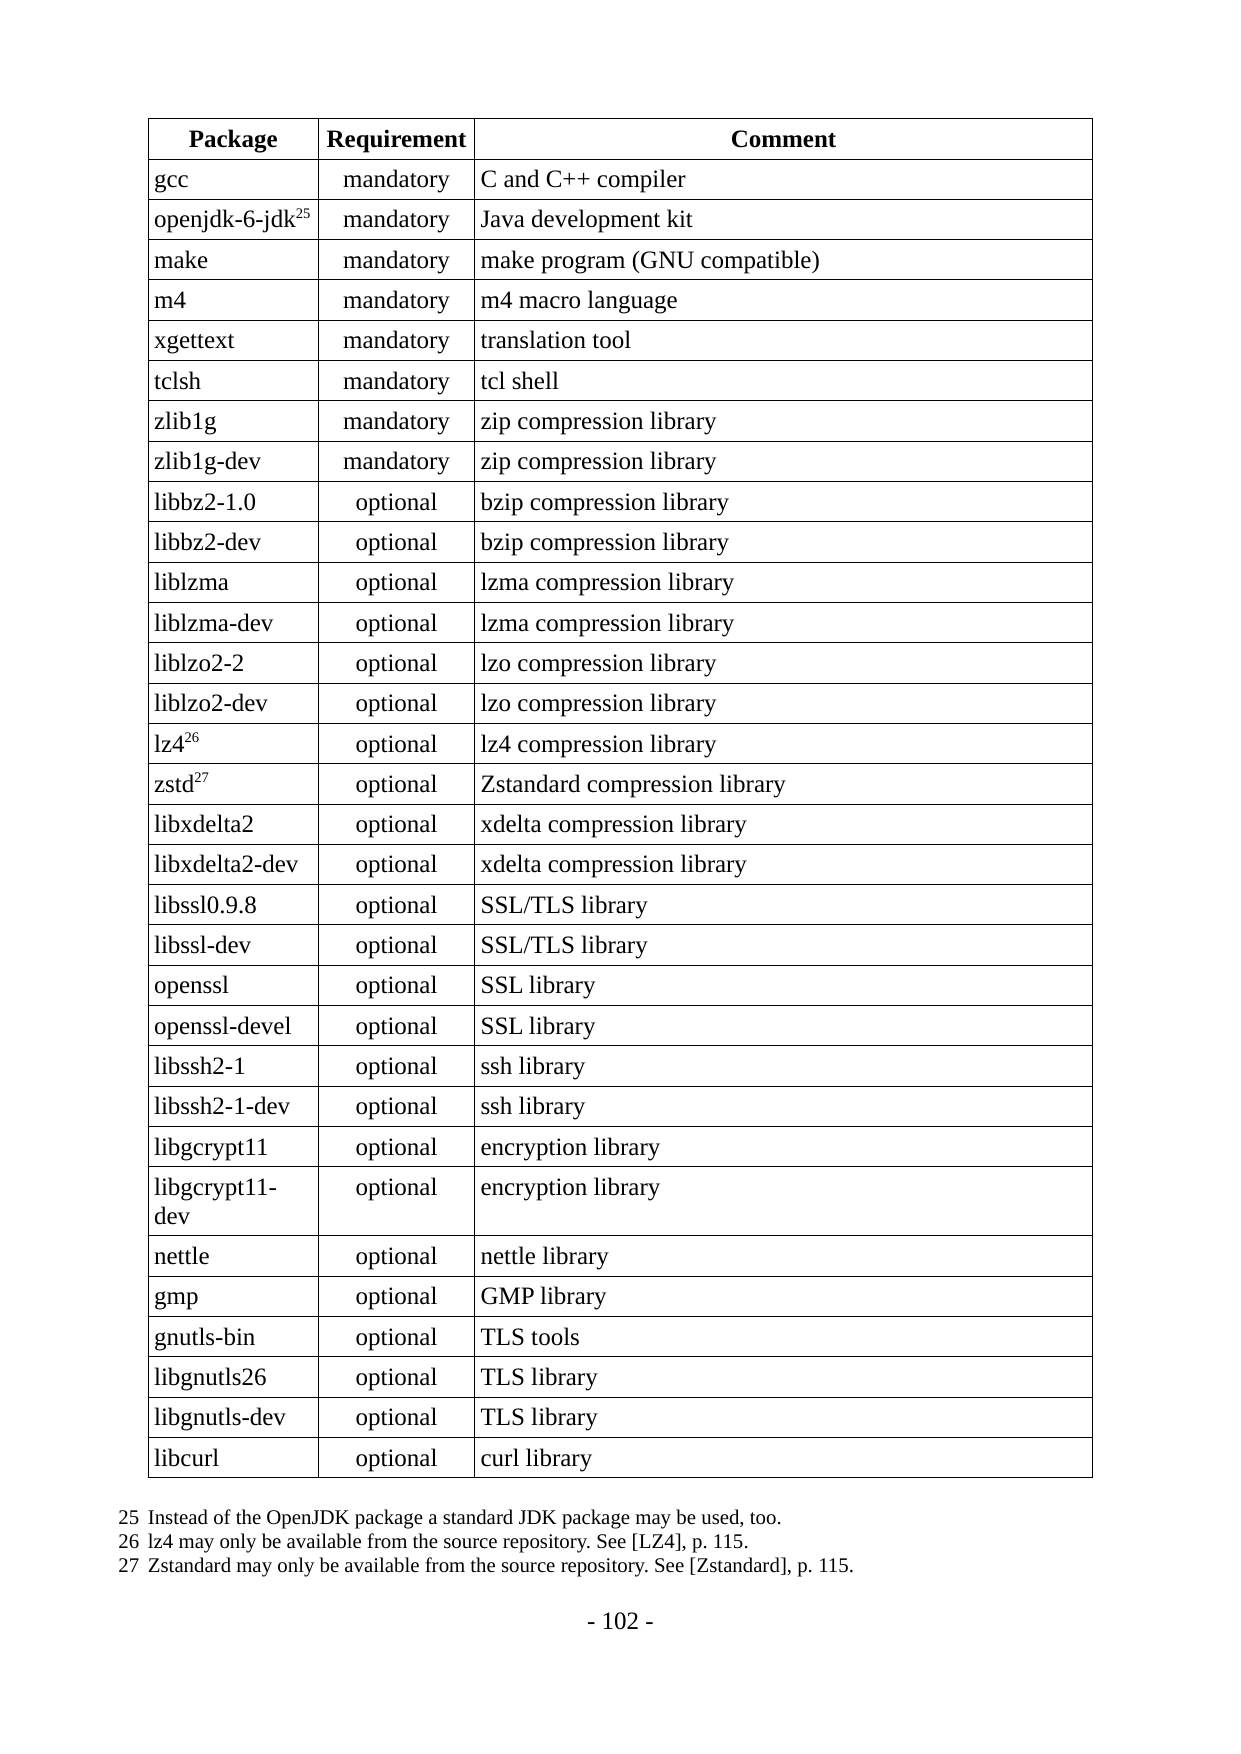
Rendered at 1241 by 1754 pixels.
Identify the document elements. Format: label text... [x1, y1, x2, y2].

table_cell optional [319, 1087, 474, 1126]
table_cell SSL/TLS library [475, 925, 1092, 965]
table_cell libgcrypt11-dev [149, 1167, 318, 1235]
table_cell optional [319, 1398, 474, 1437]
table_cell libcurl [149, 1438, 318, 1477]
table_cell Java development kit [475, 200, 1092, 239]
table_cell lzma compression library [475, 563, 1092, 602]
table_cell make [149, 240, 318, 279]
table_cell libgnutls-dev [149, 1398, 318, 1437]
table_cell libssl-dev [149, 925, 318, 965]
table_cell mandatory [319, 200, 474, 239]
table_cell libssh2-1 [149, 1046, 318, 1086]
table_cell lzma compression library [475, 603, 1092, 642]
table_header Package [149, 119, 318, 158]
table_cell encryption library [475, 1167, 1092, 1235]
table_cell gcc [149, 160, 318, 199]
table_cell optional [319, 1357, 474, 1397]
table_cell optional [319, 1317, 474, 1356]
table_cell mandatory [319, 160, 474, 199]
table_cell xdelta compression library [475, 845, 1092, 884]
table_cell tclsh [149, 361, 318, 400]
table_cell optional [319, 845, 474, 884]
table_cell optional [319, 764, 474, 803]
table_cell mandatory [319, 401, 474, 441]
table_cell libgnutls26 [149, 1357, 318, 1397]
table_cell bzip compression library [475, 482, 1092, 521]
table_cell liblzo2-dev [149, 684, 318, 723]
table_cell SSL/TLS library [475, 885, 1092, 924]
table_cell liblzma-dev [149, 603, 318, 642]
table_cell zlib1g-dev [149, 442, 318, 481]
table_cell optional [319, 885, 474, 924]
table_cell nettle library [475, 1236, 1092, 1276]
table_cell gnutls-bin [149, 1317, 318, 1356]
table_cell lzo compression library [475, 643, 1092, 682]
table_cell optional [319, 966, 474, 1005]
table_cell tcl shell [475, 361, 1092, 400]
table_cell zlib1g [149, 401, 318, 441]
table_cell Zstandard compression library [475, 764, 1092, 803]
table_cell xdelta compression library [475, 805, 1092, 844]
table_cell optional [319, 1167, 474, 1235]
table_cell zip compression library [475, 401, 1092, 441]
table_cell optional [319, 805, 474, 844]
table_cell openjdk-6-jdk [149, 200, 318, 239]
table_cell optional [319, 563, 474, 602]
table_cell libssl0.9.8 [149, 885, 318, 924]
table_cell zip compression library [475, 442, 1092, 481]
table_cell libgcrypt11 [149, 1127, 318, 1166]
table_cell liblzo2-2 [149, 643, 318, 682]
table_cell TLS tools [475, 1317, 1092, 1356]
table_cell lzo compression library [475, 684, 1092, 723]
table_cell mandatory [319, 321, 474, 360]
table_cell optional [319, 1236, 474, 1276]
table_cell nettle [149, 1236, 318, 1276]
table_cell zstd [149, 764, 318, 803]
table_cell optional [319, 724, 474, 763]
table_cell optional [319, 1127, 474, 1166]
table_cell optional [319, 1438, 474, 1477]
table_cell optional [319, 925, 474, 965]
table_cell optional [319, 482, 474, 521]
table_cell lz4 compression library [475, 724, 1092, 763]
table_cell bzip compression library [475, 522, 1092, 562]
table_cell mandatory [319, 280, 474, 320]
table_cell openssl-devel [149, 1006, 318, 1045]
table_cell translation tool [475, 321, 1092, 360]
table_cell libxdelta2-dev [149, 845, 318, 884]
table_cell m4 macro language [475, 280, 1092, 320]
table_cell xgettext [149, 321, 318, 360]
table_cell optional [319, 643, 474, 682]
table_cell m4 [149, 280, 318, 320]
table_cell gmp [149, 1277, 318, 1316]
table_cell mandatory [319, 442, 474, 481]
table_cell SSL library [475, 1006, 1092, 1045]
table_cell GMP library [475, 1277, 1092, 1316]
table_cell ssh library [475, 1046, 1092, 1086]
table_cell libxdelta2 [149, 805, 318, 844]
table_cell encryption library [475, 1127, 1092, 1166]
table_cell mandatory [319, 240, 474, 279]
table_cell optional [319, 1046, 474, 1086]
table_cell C and C++ compiler [475, 160, 1092, 199]
table_cell TLS library [475, 1357, 1092, 1397]
table_cell mandatory [319, 361, 474, 400]
table_cell libbz2-1.0 [149, 482, 318, 521]
table_cell SSL library [475, 966, 1092, 1005]
table_cell openssl [149, 966, 318, 1005]
table_cell TLS library [475, 1398, 1092, 1437]
table_cell libssh2-1-dev [149, 1087, 318, 1126]
table_cell libbz2-dev [149, 522, 318, 562]
table_header Comment [475, 119, 1092, 158]
table_cell curl library [475, 1438, 1092, 1477]
table_header Requirement [319, 119, 474, 158]
table_cell liblzma [149, 563, 318, 602]
table_cell optional [319, 1277, 474, 1316]
table_cell optional [319, 1006, 474, 1045]
table_cell make program (GNU compatible) [475, 240, 1092, 279]
table_cell ssh library [475, 1087, 1092, 1126]
table_cell lz4 [149, 724, 318, 763]
table_cell optional [319, 522, 474, 562]
table_cell optional [319, 603, 474, 642]
table_cell optional [319, 684, 474, 723]
